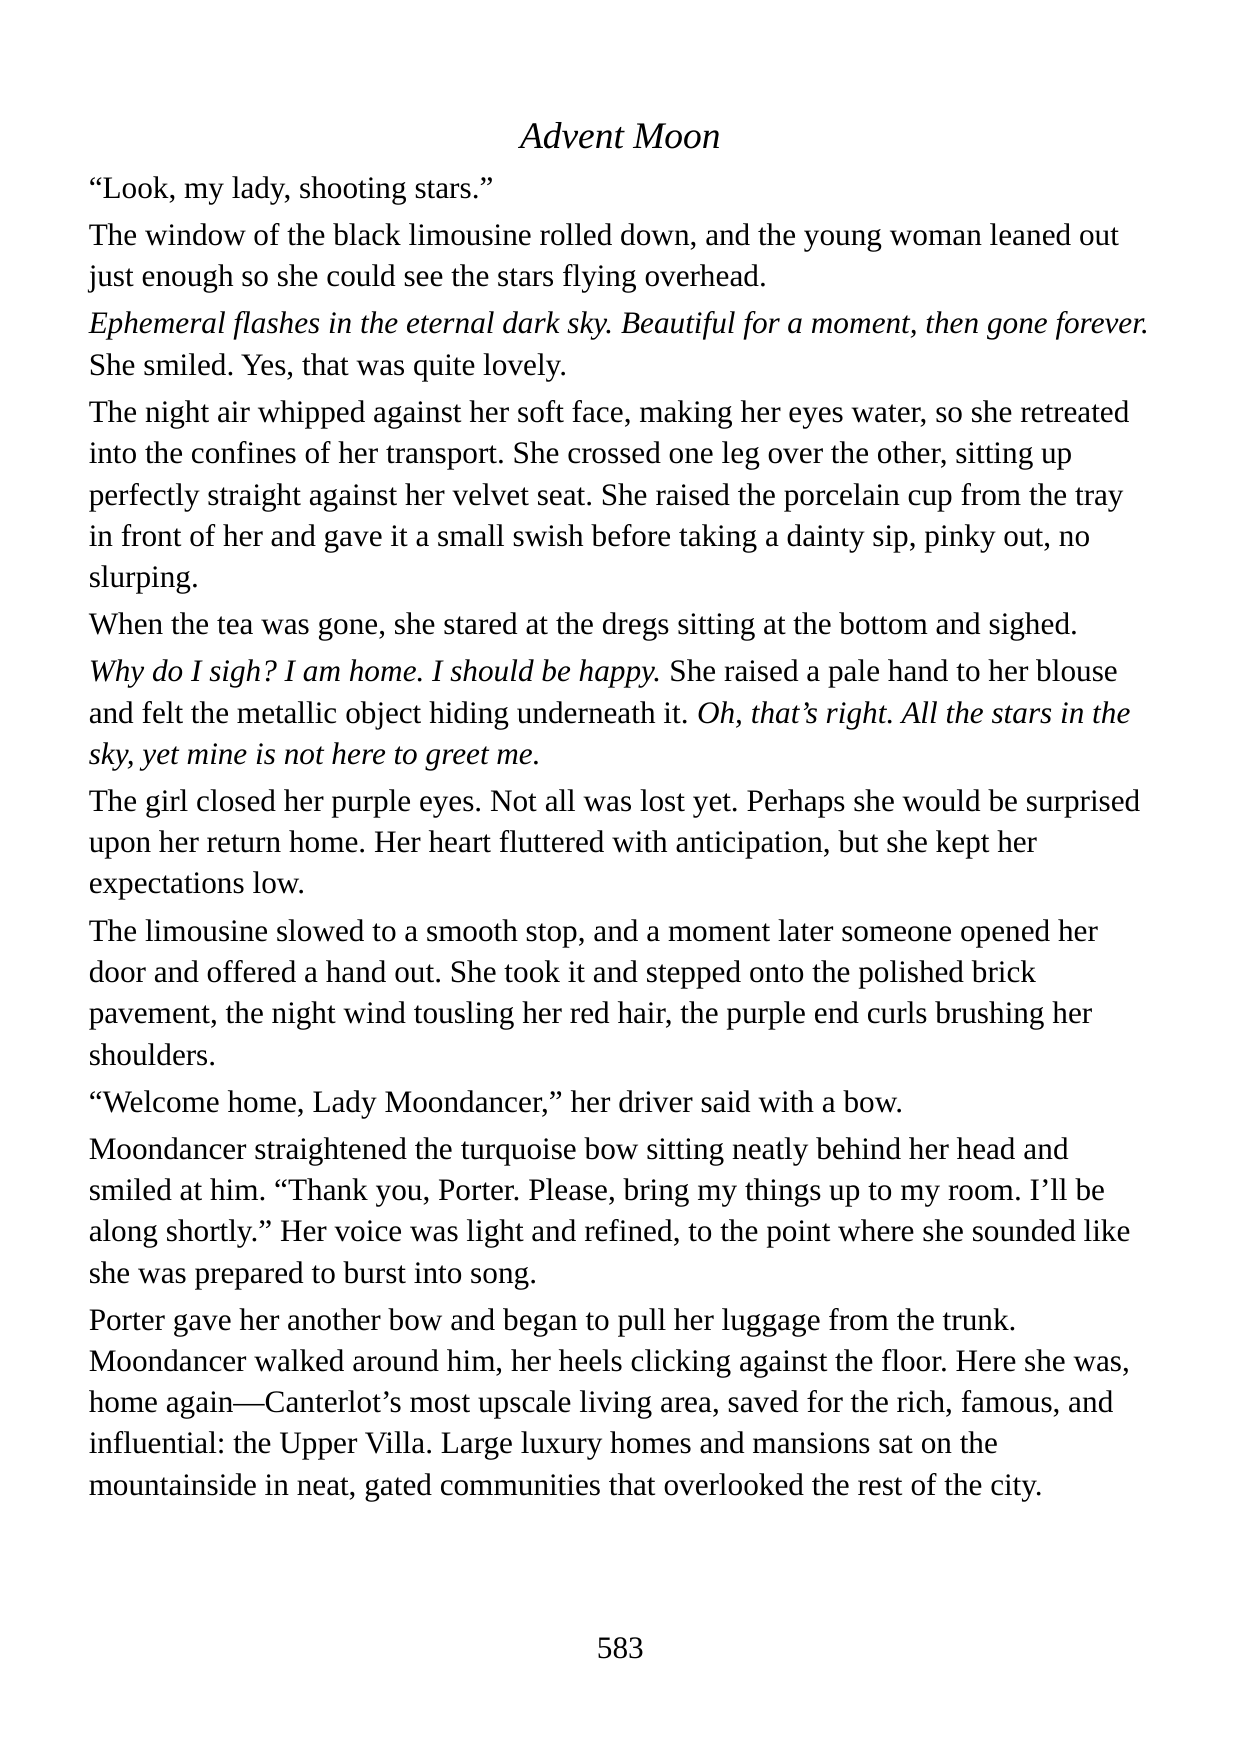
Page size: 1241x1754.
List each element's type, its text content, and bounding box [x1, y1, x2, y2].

text Moondancer straightened the turquoise bow sitting neatly behind her head and smiled at him. “Thank you, Porter. Please, bring my things up to my room. I’ll be along shortly.” Her voice was light and refined, to the point where she sounded like she was prepared to burst into song. [88, 1130, 1152, 1290]
text “Look, my lady, shooting stars.” [88, 169, 1152, 205]
text When the tea was gone, she stared at the dregs sitting at the bottom and sighed. [88, 605, 1152, 641]
text Ephemeral flashes in the eternal dark sky. Beautiful for a moment, then gone forever. She smiled. Yes, that was quite lovely. [88, 305, 1152, 382]
text Why do I sigh? I am home. I should be happy. She raised a pale hand to her blouse and felt the metallic object hiding underneath it. Oh, that’s right. All the stars in the sky, yet mine is not here to greet me. [88, 653, 1152, 771]
text The girl closed her purple eyes. Not all was lost yet. Perhaps she would be surprised upon her return home. Her heart fluttered with anticipation, but she kept her expectations low. [88, 782, 1152, 901]
subtitle Advent Moon [88, 113, 1152, 157]
text The night air whipped against her soft face, making her eyes water, so she retreated into the confines of her transport. She crossed one leg over the other, sitting up perfectly straight against her velvet seat. She raised the porcelain cup from the tray in front of her and gave it a small swish before taking a dainty sip, pinky out, no slurping. [88, 393, 1152, 594]
text Porter gave her another bow and began to pull her luggage from the trunk. Moondancer walked around him, her heels clicking against the floor. Here she was, home again—Canterlot’s most upscale living area, saved for the rich, famous, and influential: the Upper Villa. Large luxury homes and mansions sat on the mountainside in neat, gated communities that overlooked the rest of the city. [88, 1301, 1152, 1502]
text “Welcome home, Lady Moondancer,” her driver said with a bow. [88, 1083, 1152, 1119]
text The window of the black limousine rolled down, and the young woman leaned out just enough so she could see the stars flying overhead. [88, 216, 1152, 293]
text The limousine slowed to a smooth stop, and a moment later someone opened her door and offered a hand out. She took it and stepped onto the polished brick pavement, the night wind tousling her red hair, the purple end curls brushing her shoulders. [88, 912, 1152, 1072]
